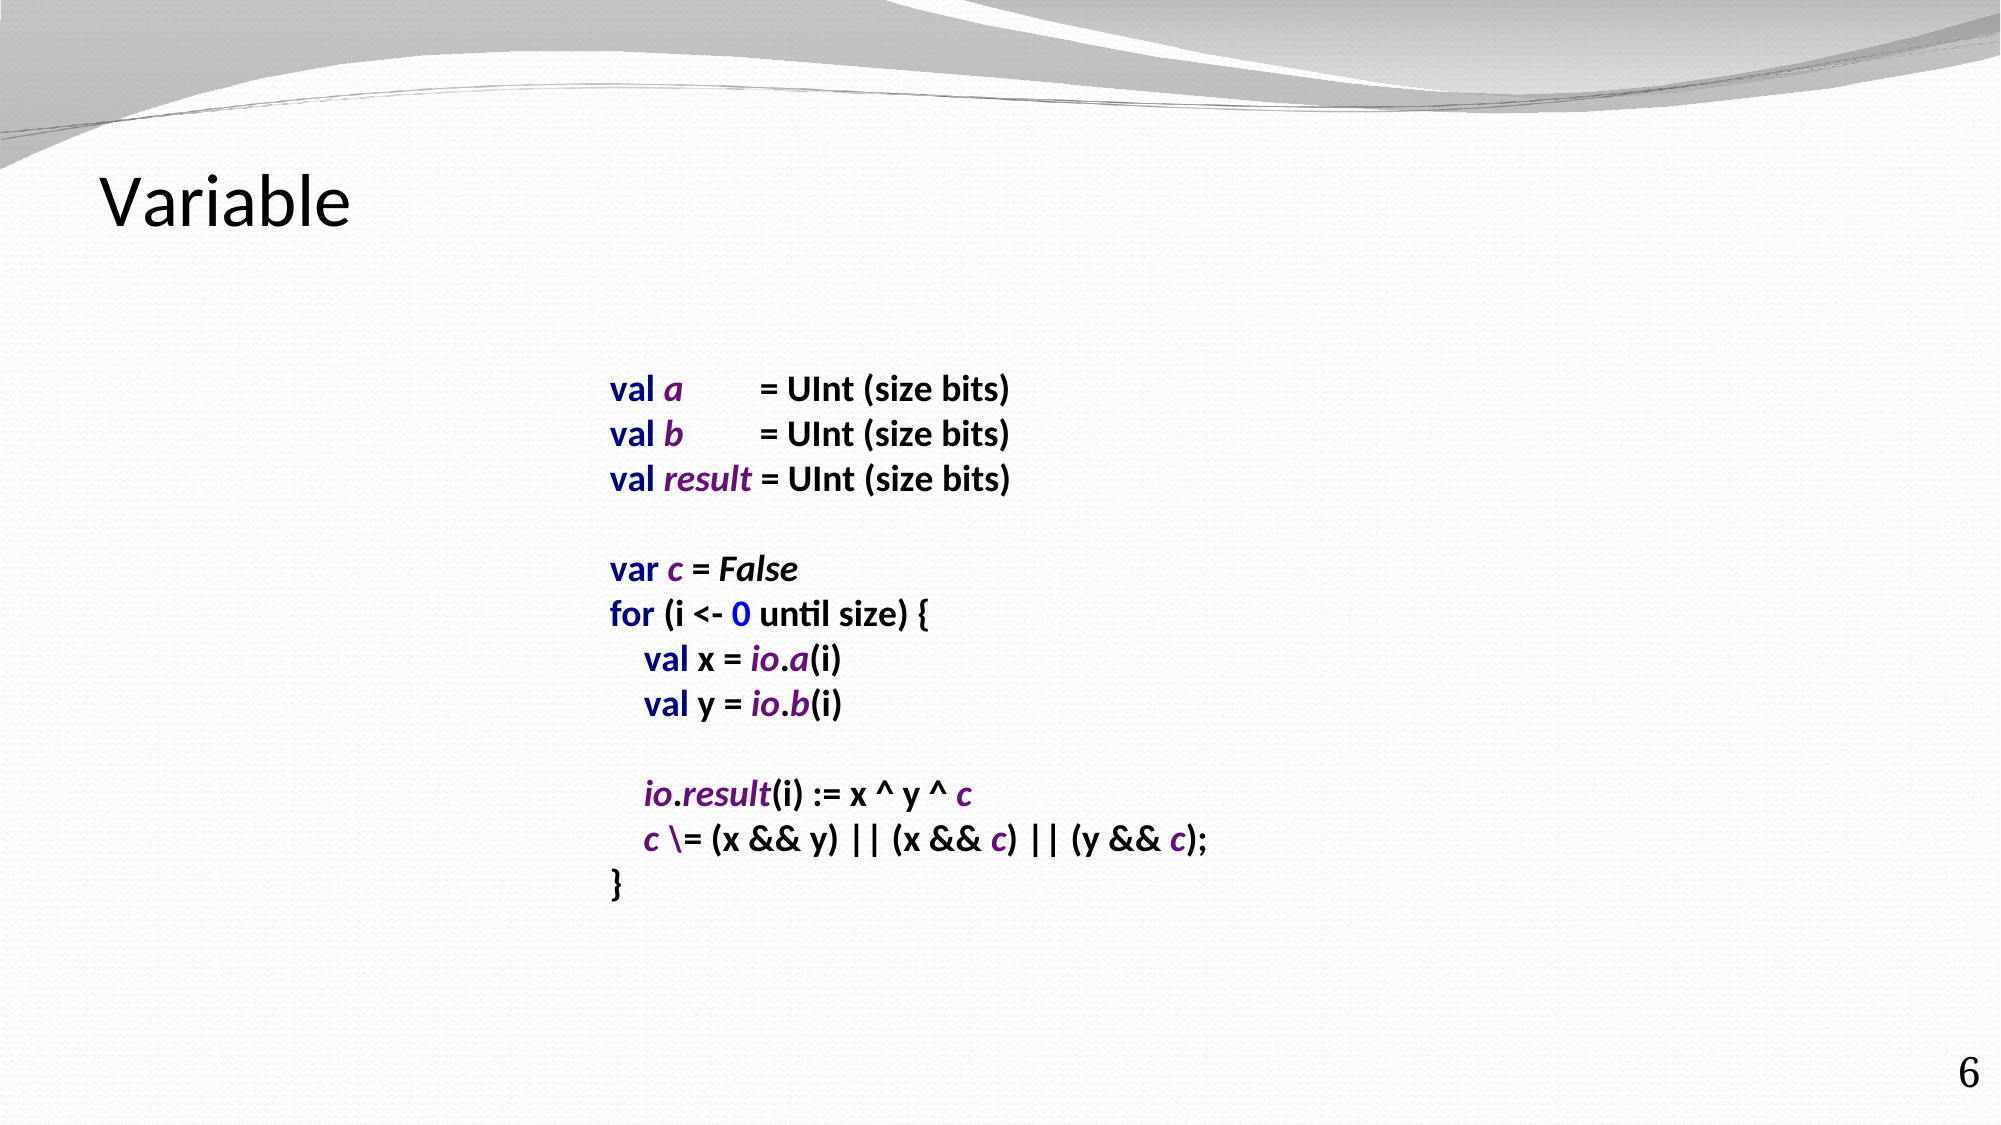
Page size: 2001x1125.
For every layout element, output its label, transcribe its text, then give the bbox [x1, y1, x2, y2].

text_box [1813, 1042, 1981, 1103]
text_box val a = UInt (size bits) val b = UInt (size bits) val result = UInt (size bits) var c = False for (i <- 0 until size) { val x = io.a(i) val y = io.b(i) io.result(i) := x ^ y ^ c c \= (x && y) || (x && c) || (y && c); } [561, 356, 1418, 957]
picture [0, 0, 2001, 1125]
title Variable [99, 54, 1985, 242]
